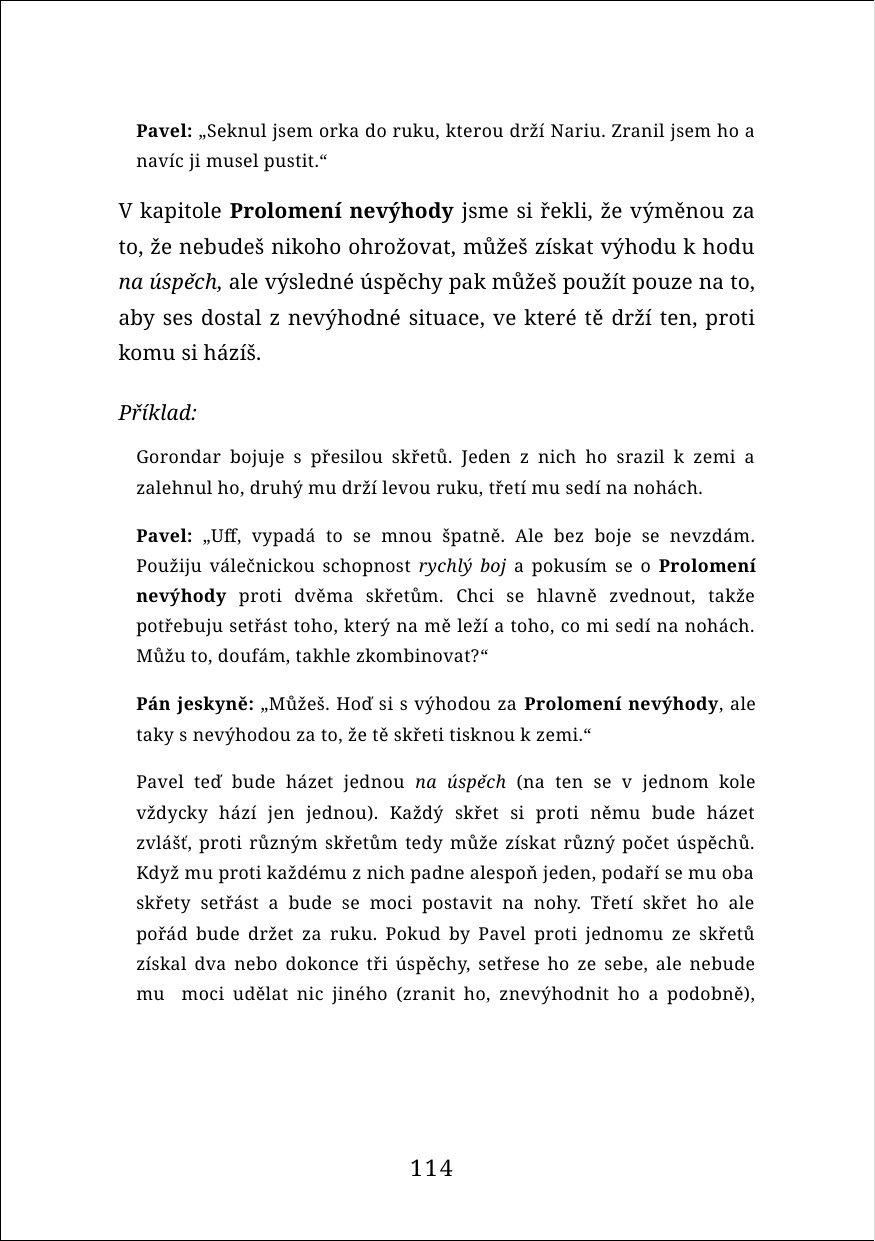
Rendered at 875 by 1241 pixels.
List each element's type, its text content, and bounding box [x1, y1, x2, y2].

text Pán jeskyně: „Můžeš. Hoď si s výhodou za Prolomení nevýhody, ale taky s nevýhodou za to, že tě skřeti tisknou k zemi.“ [136, 692, 756, 746]
text Pavel: „Seknul jsem orka do ruku, kterou drží Nariu. Zranil jsem ho a navíc ji musel pustit.“ [136, 118, 756, 173]
text Příklad: [118, 398, 756, 426]
text Gorondar bojuje s přesilou skřetů. Jeden z nich ho srazil k zemi a zalehnul ho, druhý mu drží levou ruku, třetí mu sedí na nohách. [136, 445, 756, 499]
text V kapitole Prolomení nevýhody jsme si řekli, že výměnou za to, že nebudeš nikoho ohrožovat, můžeš získat výhodu k hodu na úspěch, ale výsledné úspěchy pak můžeš použít pouze na to, aby ses dostal z nevýhodné situace, ve které tě drží ten, proti komu si házíš. [118, 196, 756, 367]
text Pavel teď bude házet jednou na úspěch (na ten se v jednom kole vždycky hází jen jednou). Každý skřet si proti němu bude házet zvlášť, proti různým skřetům tedy může získat různý počet úspěchů. Když mu proti každému z nich padne alespoň jeden, podaří se mu oba skřety setřást a bude se moci postavit na nohy. Třetí skřet ho ale pořád bude držet za ruku. Pokud by Pavel proti jednomu ze skřetů získal dva nebo dokonce tři úspěchy, setřese ho ze sebe, ale nebude mu moci udělat nic jiného (zranit ho, znevýhodnit ho a podobně), [136, 770, 756, 1006]
text Pavel: „Uff, vypadá to se mnou špatně. Ale bez boje se nevzdám. Použiju válečnickou schopnost rychlý boj a pokusím se o Prolomení nevýhody proti dvěma skřetům. Chci se hlavně zvednout, takže potřebuju setřást toho, který na mě leží a toho, co mi sedí na nohách. Můžu to, doufám, takhle zkombinovat?“ [136, 523, 756, 668]
